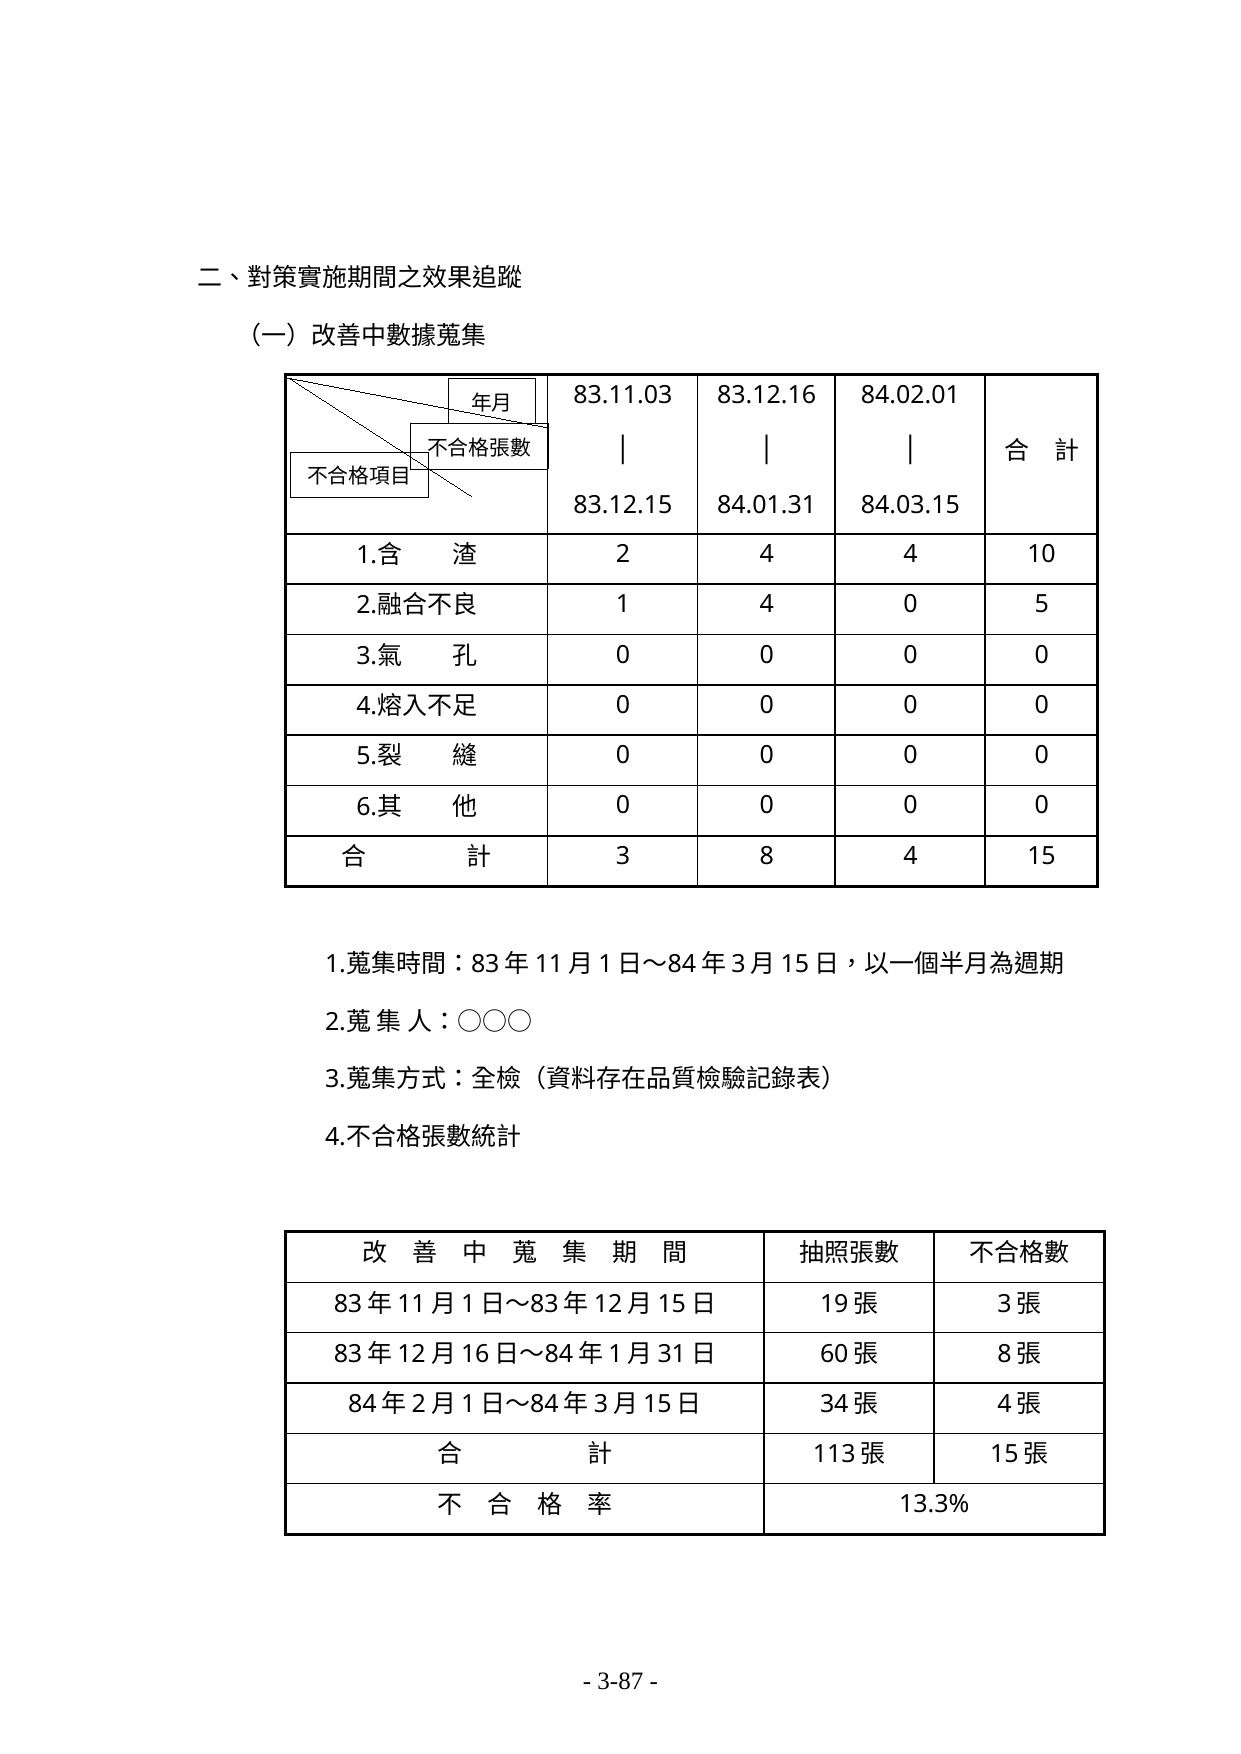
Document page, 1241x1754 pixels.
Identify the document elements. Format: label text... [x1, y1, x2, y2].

table_cell 19張 [765, 1283, 933, 1332]
table_cell 0 [698, 635, 834, 684]
table_header [411, 424, 547, 469]
table_cell 0 [986, 736, 1096, 784]
table_cell 1 [548, 585, 697, 634]
text 二、對策實施期間之效果追蹤 [148, 258, 1092, 294]
table_cell 0 [986, 635, 1096, 684]
text 2.蒐 集 人：○○○ [325, 1001, 1092, 1037]
table_cell 0 [836, 786, 984, 835]
table_cell 合 計 [287, 1434, 763, 1483]
table_header 抽照張數 [765, 1233, 933, 1281]
table_cell 0 [548, 635, 697, 684]
table_header [449, 379, 535, 423]
table_cell 13.3% [765, 1484, 1103, 1533]
table_header [291, 453, 428, 497]
table_cell 0 [698, 786, 834, 835]
table_cell 15張 [935, 1434, 1103, 1483]
table_cell 4張 [935, 1384, 1103, 1432]
table_cell 0 [698, 686, 834, 734]
table_cell 0 [836, 736, 984, 784]
text （一）改善中數據蒐集 [236, 316, 1092, 352]
table_cell 0 [698, 736, 834, 784]
table_header 改 善 中 蒐 集 期 間 [287, 1233, 763, 1281]
text 1.蒐集時間：83年11月1日～84年3月15日，以一個半月為週期 [325, 943, 1092, 979]
text 3.蒐集方式：全檢（資料存在品質檢驗記錄表） [325, 1059, 1092, 1095]
table_cell 2 [548, 535, 697, 583]
table_cell 83年12月16日～84年1月31日 [287, 1333, 763, 1382]
table_cell 2.融合不良 [287, 585, 547, 634]
table_cell 34張 [765, 1384, 933, 1432]
table_cell 10 [986, 535, 1096, 583]
table_cell 4 [836, 535, 984, 583]
table_cell 8 [698, 837, 834, 885]
table_header [287, 376, 547, 533]
table_cell 0 [836, 686, 984, 734]
table_cell 3 [548, 837, 697, 885]
table_cell 0 [986, 686, 1096, 734]
table_header 83.11.03 │ 83.12.15 [548, 376, 697, 533]
table_cell 6.其 他 [287, 786, 547, 835]
table_cell 8張 [935, 1333, 1103, 1382]
table_cell 合 計 [287, 837, 547, 885]
table_header 83.12.16 │ 84.01.31 [698, 376, 834, 533]
table_cell 3.氣 孔 [287, 635, 547, 684]
table_cell 3張 [935, 1283, 1103, 1332]
table_cell 4 [698, 585, 834, 634]
table_cell 0 [986, 786, 1096, 835]
table_cell 5.裂 縫 [287, 736, 547, 784]
table_cell 5 [986, 585, 1096, 634]
table_cell 4.熔入不足 [287, 686, 547, 734]
table_cell 0 [548, 686, 697, 734]
table_cell 4 [698, 535, 834, 583]
table_cell 113張 [765, 1434, 933, 1483]
table_cell 15 [986, 837, 1096, 885]
text 4.不合格張數統計 [325, 1117, 1092, 1153]
table_cell 不 合 格 率 [287, 1484, 763, 1533]
table_cell 1.含 渣 [287, 535, 547, 583]
table_header 不合格數 [935, 1233, 1103, 1281]
table_cell 0 [548, 736, 697, 784]
table_cell 60張 [765, 1333, 933, 1382]
table_cell 0 [548, 786, 697, 835]
table_cell 83年11月1日～83年12月15日 [287, 1283, 763, 1332]
table_header 84.02.01 │ 84.03.15 [836, 376, 984, 533]
table_cell 0 [836, 635, 984, 684]
table_header [411, 453, 428, 469]
table_header 合 計 [986, 376, 1096, 533]
table_cell 0 [836, 585, 984, 634]
table_cell 4 [836, 837, 984, 885]
table_cell 84年2月1日～84年3月15日 [287, 1384, 763, 1432]
